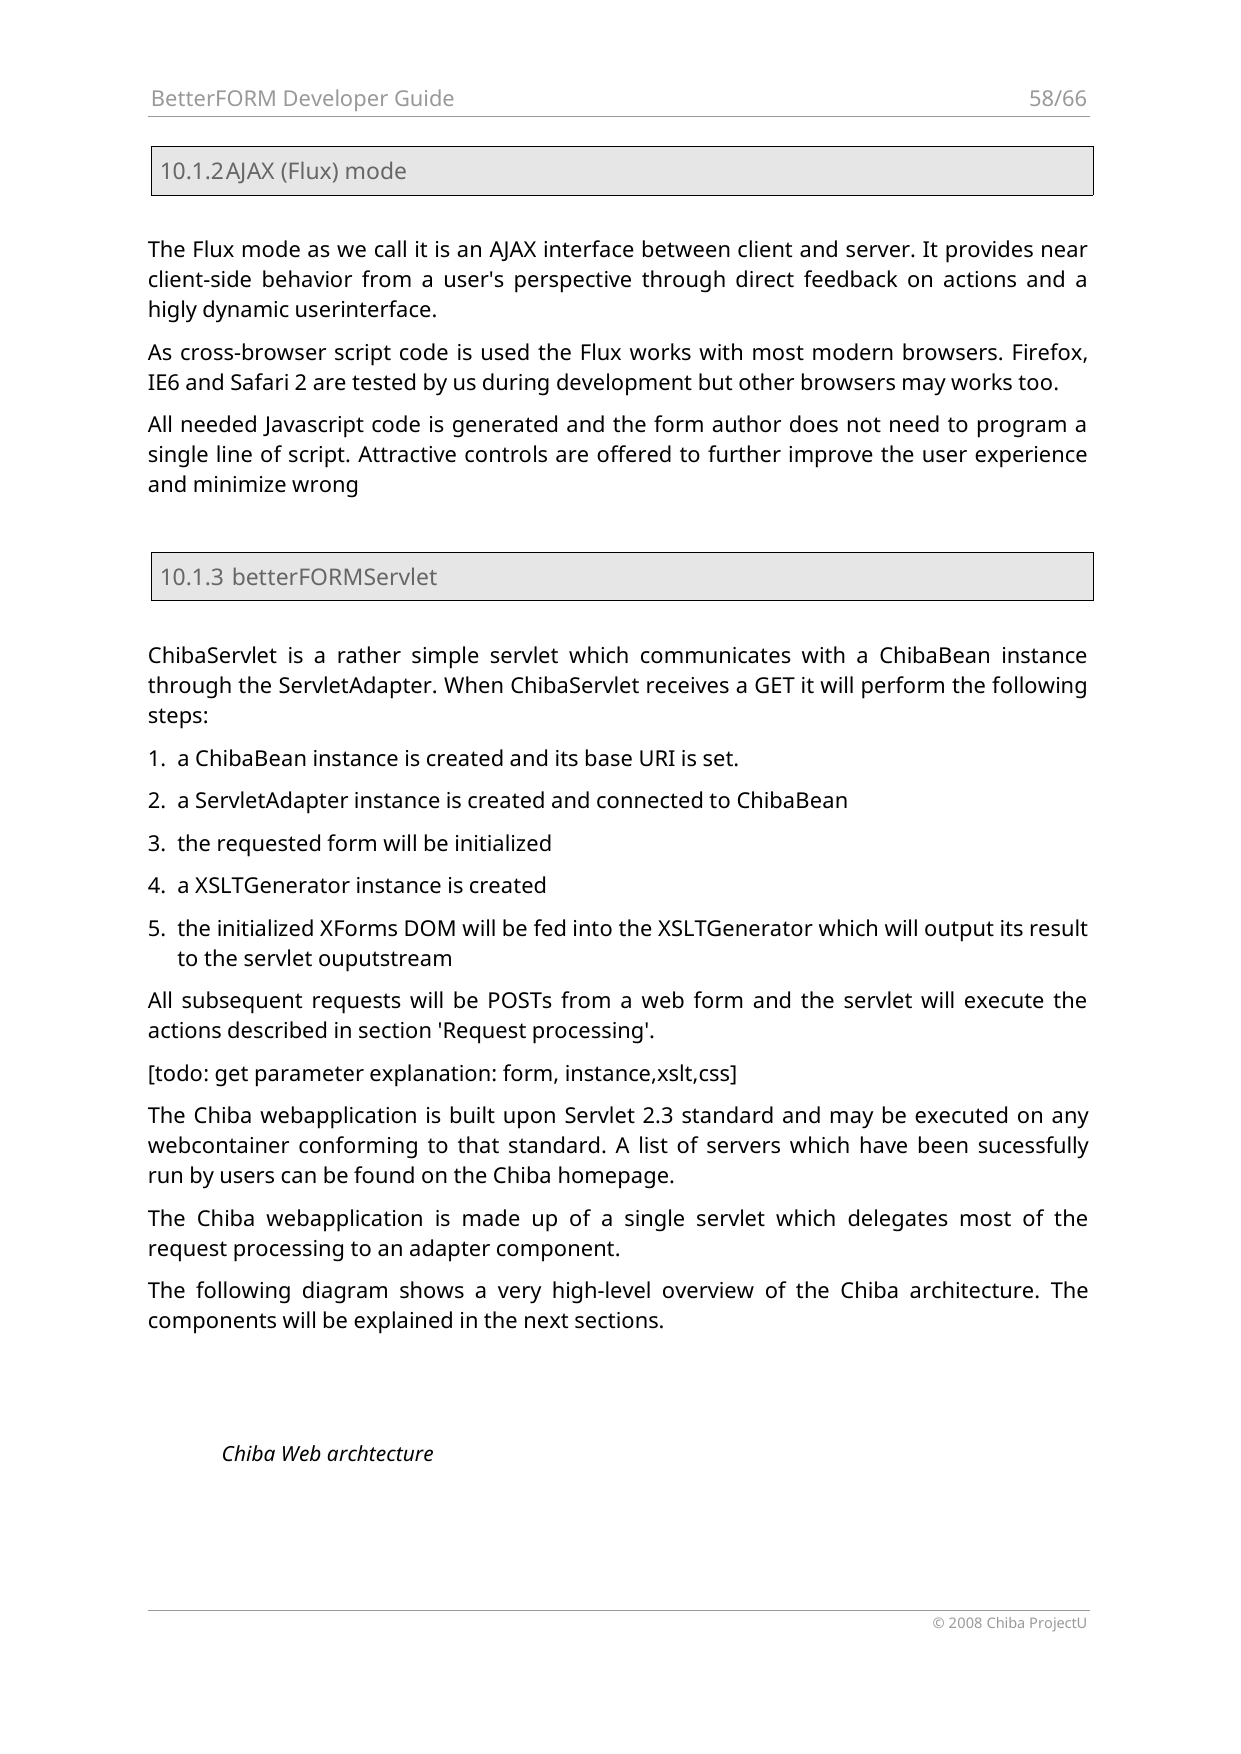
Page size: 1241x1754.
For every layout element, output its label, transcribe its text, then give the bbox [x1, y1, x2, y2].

list a ChibaBean instance is created and its base URI is set. [148, 742, 1090, 772]
text [todo: get parameter explanation: form, instance,xslt,css] [148, 1057, 1090, 1087]
list a XSLTGenerator instance is created [148, 870, 1090, 900]
text The following diagram shows a very high-level overview of the Chiba architecture. The components will be explained in the next sections. [148, 1275, 1090, 1335]
list a ServletAdapter instance is created and connected to ChibaBean [148, 785, 1090, 815]
text Chiba Web archtecture [148, 1439, 1090, 1467]
text As cross-browser script code is used the Flux works with most modern browsers. Firefox, IE6 and Safari 2 are tested by us during development but other browsers may works too. [148, 336, 1090, 396]
text The Chiba webapplication is built upon Servlet 2.3 standard and may be executed on any webcontainer conforming to that standard. A list of servers which have been sucessfully run by users can be found on the Chiba homepage. [148, 1100, 1090, 1190]
subtitle betterFORMServlet [152, 553, 1093, 600]
list the initialized XForms DOM will be fed into the XSLTGenerator which will output its result to the servlet ouputstream [148, 912, 1090, 972]
text All needed Javascript code is generated and the form author does not need to program a single line of script. Attractive controls are offered to further improve the user experience and minimize wrong [148, 409, 1090, 499]
text All subsequent requests will be POSTs from a web form and the servlet will execute the actions described in section 'Request processing'. [148, 985, 1090, 1045]
text The Flux mode as we call it is an AJAX interface between client and server. It provides near client-side behavior from a user's perspective through direct feedback on actions and a higly dynamic userinterface. [148, 234, 1090, 324]
list the requested form will be initialized [148, 827, 1090, 857]
text The Chiba webapplication is made up of a single servlet which delegates most of the request processing to an adapter component. [148, 1202, 1090, 1262]
text ChibaServlet is a rather simple servlet which communicates with a ChibaBean instance through the ServletAdapter. When ChibaServlet receives a GET it will perform the following steps: [148, 640, 1090, 730]
subtitle AJAX (Flux) mode [152, 147, 1093, 195]
